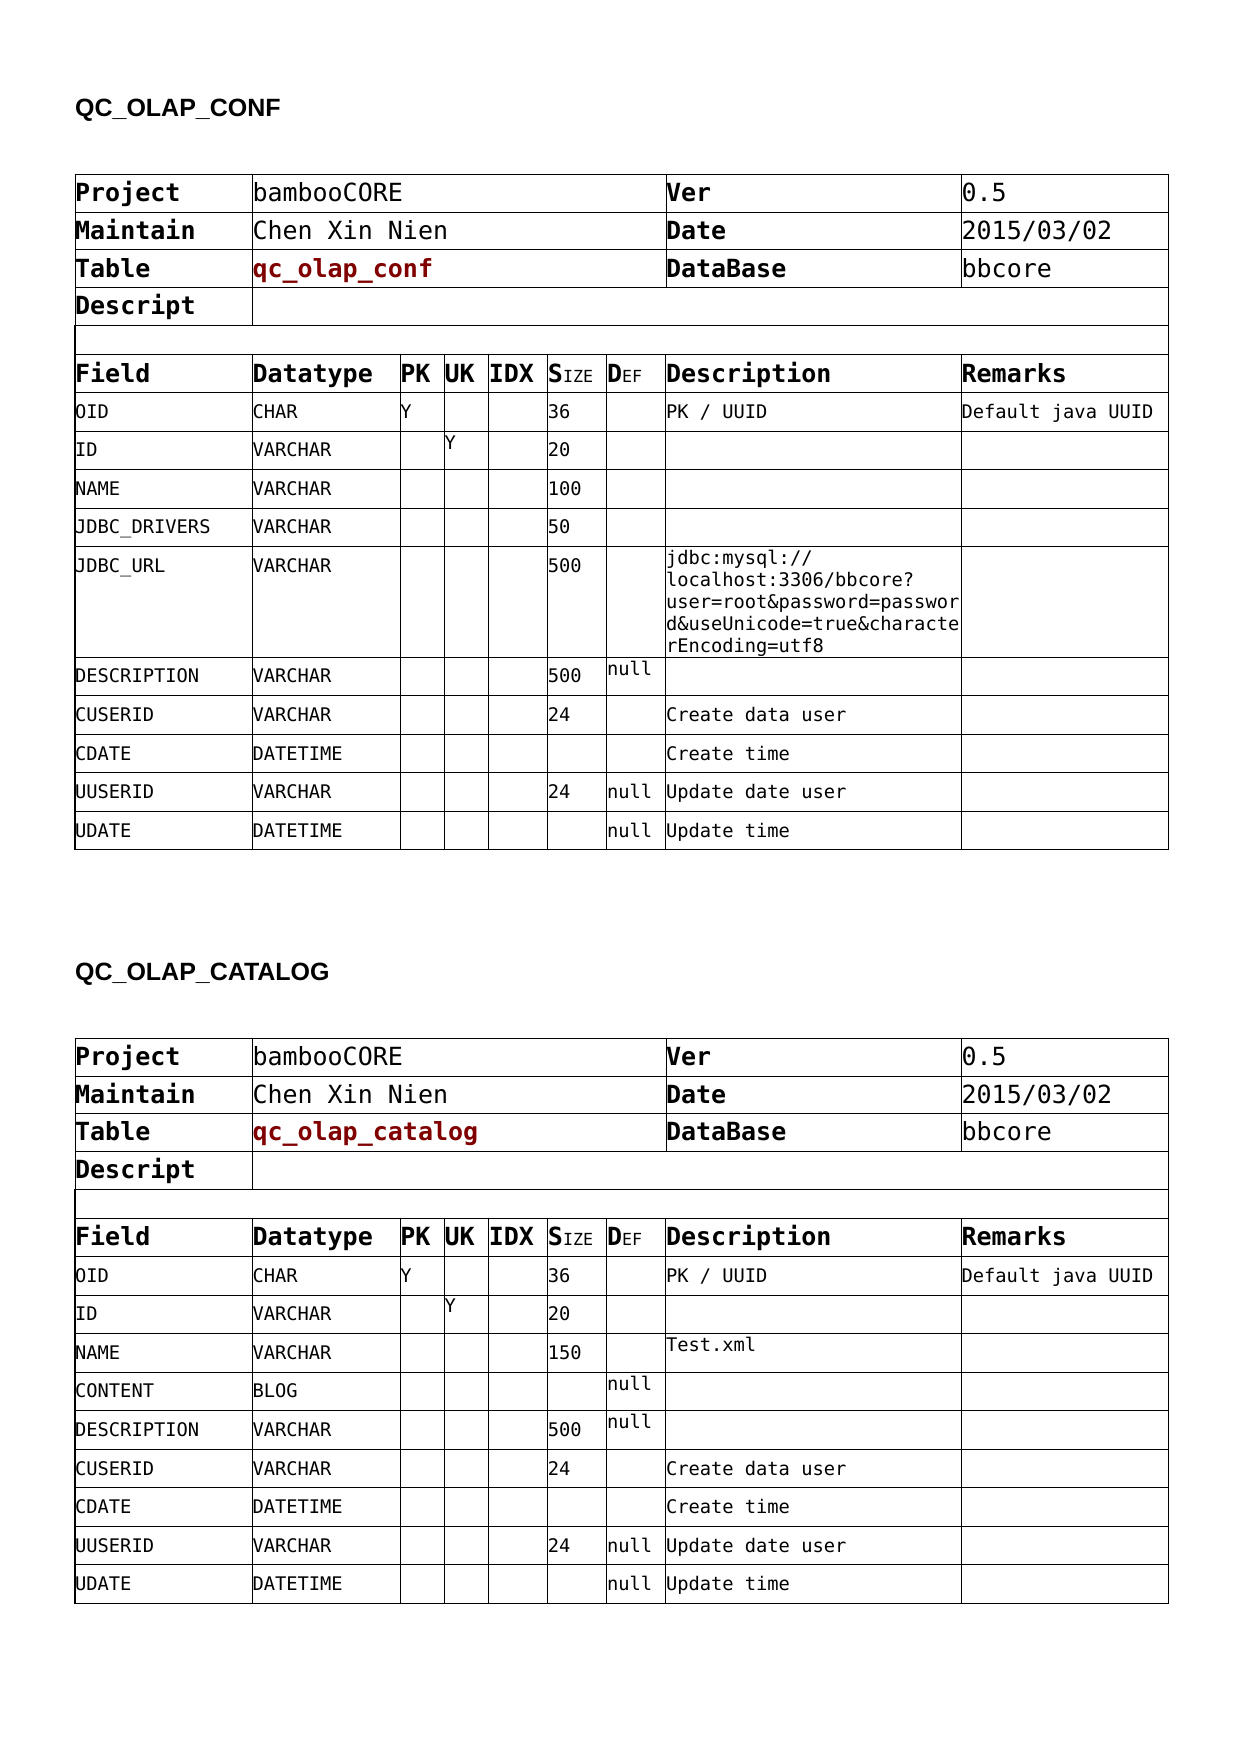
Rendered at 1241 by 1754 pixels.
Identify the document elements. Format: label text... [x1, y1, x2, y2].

table_cell [1169, 1564, 1181, 1603]
table_cell DataBase [667, 250, 961, 287]
table_cell [489, 1488, 547, 1526]
table_cell [607, 735, 665, 772]
table_cell 36 [548, 1257, 606, 1294]
subtitle QC_OLAP_CONF [75, 89, 1165, 127]
table_cell [445, 1373, 488, 1410]
table_cell [962, 509, 1168, 546]
table_cell Y [445, 432, 488, 469]
table_cell [401, 1527, 444, 1564]
table_cell [445, 812, 488, 849]
table_cell [607, 547, 665, 657]
table_cell [1175, 1151, 1181, 1189]
table_cell [489, 509, 547, 546]
table_cell 20 [548, 432, 606, 469]
table_cell [666, 1373, 961, 1410]
table_cell [962, 432, 1168, 469]
table_cell [1169, 657, 1181, 695]
table_cell Datatype [253, 1219, 400, 1256]
table_cell CONTENT [76, 1373, 252, 1410]
table_cell VARCHAR [253, 470, 400, 508]
table_cell [489, 470, 547, 508]
table_header Project [76, 1039, 252, 1076]
table_cell VARCHAR [253, 696, 400, 734]
table_cell [401, 1296, 444, 1333]
table_cell [445, 1488, 488, 1526]
table_cell [401, 1411, 444, 1449]
table_cell Descript [76, 288, 252, 325]
table_cell Field [76, 355, 252, 392]
table_cell [76, 1190, 1168, 1217]
table_cell Description [666, 1219, 961, 1256]
table_cell [1169, 431, 1181, 469]
table_cell Field [76, 1219, 252, 1256]
table_cell [548, 1565, 606, 1603]
table_cell [607, 393, 665, 431]
table_cell UUSERID [76, 1527, 252, 1564]
table_cell DATETIME [253, 1565, 400, 1603]
table_cell [445, 509, 488, 546]
table_cell [445, 1450, 488, 1487]
table_cell [1169, 1189, 1181, 1217]
table_cell [666, 1296, 961, 1333]
table_cell CHAR [253, 393, 400, 431]
table_cell [489, 547, 547, 657]
table_cell 100 [548, 470, 606, 508]
table_cell [548, 1373, 606, 1410]
table_cell [445, 658, 488, 695]
table_cell 24 [548, 696, 606, 734]
table_cell [548, 812, 606, 849]
table_cell 500 [548, 547, 606, 657]
table_cell [962, 696, 1168, 734]
table_cell Update date user [666, 773, 961, 811]
table_cell [1169, 1487, 1181, 1526]
table_cell [401, 1450, 444, 1487]
table_cell [489, 393, 547, 431]
table_cell [445, 547, 488, 657]
table_cell UDATE [76, 1565, 252, 1603]
table_cell Update time [666, 812, 961, 849]
table_cell [962, 1527, 1168, 1564]
table_cell null [607, 1373, 665, 1410]
table_cell Datatype [253, 355, 400, 392]
table_cell [962, 812, 1168, 849]
table_cell [401, 1334, 444, 1372]
table_cell UUSERID [76, 773, 252, 811]
table_cell [489, 773, 547, 811]
table_cell Date [667, 1077, 961, 1113]
table_cell null [607, 1411, 665, 1449]
table_cell ID [76, 432, 252, 469]
table_cell CUSERID [76, 1450, 252, 1487]
table_cell [607, 432, 665, 469]
table_cell [607, 1257, 665, 1294]
table_cell [1169, 1333, 1181, 1372]
table_cell [1169, 772, 1181, 811]
table_cell Chen Xin Nien [253, 1077, 666, 1113]
table_cell [666, 1411, 961, 1449]
table_cell null [607, 658, 665, 695]
table_cell [666, 470, 961, 508]
table_cell [1169, 734, 1181, 772]
table_cell Y [401, 1257, 444, 1294]
table_cell VARCHAR [253, 1334, 400, 1372]
table_cell 24 [548, 773, 606, 811]
table_cell DESCRIPTION [76, 1411, 252, 1449]
table_cell [489, 1411, 547, 1449]
table_cell 2015/03/02 [962, 213, 1168, 249]
table_cell [1169, 392, 1181, 431]
table_cell DEF [607, 355, 665, 392]
table_header Ver [667, 175, 961, 212]
table_cell [489, 1527, 547, 1564]
table_header Project [76, 175, 252, 212]
table_cell Maintain [76, 213, 252, 249]
table_cell Y [401, 393, 444, 431]
subtitle QC_OLAP_CATALOG [75, 953, 1165, 991]
table_cell [1175, 1113, 1181, 1151]
table_header [1175, 174, 1181, 212]
table_cell [666, 432, 961, 469]
table_cell VARCHAR [253, 432, 400, 469]
table_cell [489, 658, 547, 695]
table_cell null [607, 1527, 665, 1564]
table_cell [607, 470, 665, 508]
table_cell 500 [548, 658, 606, 695]
table_cell [548, 1488, 606, 1526]
table_cell [962, 1450, 1168, 1487]
table_cell [445, 1527, 488, 1564]
table_cell [401, 735, 444, 772]
table_cell Date [667, 213, 961, 249]
table_cell [962, 547, 1168, 657]
table_cell [253, 288, 1168, 325]
table_cell qc_olap_conf [253, 250, 666, 287]
table_cell JDBC_URL [76, 547, 252, 657]
table_cell NAME [76, 1334, 252, 1372]
table_cell [401, 1565, 444, 1603]
table_cell [1175, 1076, 1181, 1113]
table_cell Remarks [962, 355, 1168, 392]
table_cell VARCHAR [253, 1411, 400, 1449]
table_cell [253, 1152, 1168, 1189]
table_cell UDATE [76, 812, 252, 849]
table_cell bbcore [962, 1114, 1168, 1151]
table_cell Create time [666, 735, 961, 772]
table_cell UK [445, 1219, 488, 1256]
table_cell qc_olap_catalog [253, 1114, 666, 1151]
table_cell VARCHAR [253, 1527, 400, 1564]
table_cell jdbc:mysql://localhost:3306/bbcore?user=root&password=password&useUnicode=true&characterEncoding=utf8 [666, 547, 961, 657]
table_cell Update date user [666, 1527, 961, 1564]
table_cell [489, 432, 547, 469]
table_cell Table [76, 1114, 252, 1151]
table_cell [1175, 249, 1181, 287]
table_cell VARCHAR [253, 1296, 400, 1333]
table_cell [445, 393, 488, 431]
table_cell [607, 509, 665, 546]
table_cell Descript [76, 1152, 252, 1189]
table_cell VARCHAR [253, 509, 400, 546]
table_cell 50 [548, 509, 606, 546]
table_cell [962, 735, 1168, 772]
table_cell [489, 1450, 547, 1487]
table_cell [962, 1411, 1168, 1449]
table_cell 500 [548, 1411, 606, 1449]
table_cell ID [76, 1296, 252, 1333]
table_cell Create data user [666, 696, 961, 734]
table_cell JDBC_DRIVERS [76, 509, 252, 546]
table_cell [401, 509, 444, 546]
table_cell [401, 658, 444, 695]
table_cell null [607, 812, 665, 849]
table_cell Description [666, 355, 961, 392]
table_header bambooCORE [253, 1039, 666, 1076]
table_cell [445, 696, 488, 734]
table_cell [1169, 508, 1181, 546]
table_cell VARCHAR [253, 658, 400, 695]
table_cell [76, 326, 1168, 353]
table_cell VARCHAR [253, 547, 400, 657]
table_cell Remarks [962, 1219, 1168, 1256]
table_cell PK / UUID [666, 1257, 961, 1294]
table_cell [607, 696, 665, 734]
table_cell [1169, 695, 1181, 734]
table_cell 36 [548, 393, 606, 431]
table_cell VARCHAR [253, 773, 400, 811]
table_cell [1169, 1449, 1181, 1487]
table_cell [445, 735, 488, 772]
table_cell [401, 1373, 444, 1410]
table_cell [1169, 325, 1181, 353]
table_cell Default java UUID [962, 393, 1168, 431]
table_cell [489, 1296, 547, 1333]
table_cell DATETIME [253, 812, 400, 849]
table_cell IDX [489, 355, 547, 392]
table_header Ver [667, 1039, 961, 1076]
table_cell [489, 735, 547, 772]
table_cell DataBase [667, 1114, 961, 1151]
table_cell [445, 1334, 488, 1372]
table_cell [489, 1257, 547, 1294]
table_cell PK [401, 1219, 444, 1256]
table_cell 24 [548, 1450, 606, 1487]
table_cell UK [445, 355, 488, 392]
table_cell [401, 432, 444, 469]
table_cell [445, 470, 488, 508]
table_cell [489, 696, 547, 734]
table_cell [1169, 546, 1181, 657]
table_cell [962, 1565, 1168, 1603]
table_cell [489, 1565, 547, 1603]
table_cell [962, 470, 1168, 508]
table_header 0.5 [962, 175, 1168, 212]
table_cell CHAR [253, 1257, 400, 1294]
table_cell Y [445, 1296, 488, 1333]
table_cell [607, 1334, 665, 1372]
table_cell [962, 1334, 1168, 1372]
table_cell [445, 1411, 488, 1449]
table_cell [1169, 469, 1181, 508]
table_cell Maintain [76, 1077, 252, 1113]
table_cell Default java UUID [962, 1257, 1168, 1294]
table_cell [445, 1565, 488, 1603]
table_cell [445, 1257, 488, 1294]
table_cell [401, 470, 444, 508]
table_cell [607, 1296, 665, 1333]
table_cell Test.xml [666, 1334, 961, 1372]
table_cell [1175, 287, 1181, 325]
table_cell [1169, 354, 1181, 392]
table_cell [962, 1488, 1168, 1526]
table_cell 20 [548, 1296, 606, 1333]
table_cell PK [401, 355, 444, 392]
table_cell DATETIME [253, 735, 400, 772]
table_cell OID [76, 393, 252, 431]
table_cell VARCHAR [253, 1450, 400, 1487]
table_cell [1169, 1372, 1181, 1410]
table_cell DESCRIPTION [76, 658, 252, 695]
table_cell [666, 658, 961, 695]
table_cell [401, 773, 444, 811]
table_cell CUSERID [76, 696, 252, 734]
table_cell [1169, 1410, 1181, 1449]
table_cell [401, 812, 444, 849]
table_header 0.5 [962, 1039, 1168, 1076]
table_cell NAME [76, 470, 252, 508]
table_cell [1169, 1218, 1181, 1256]
table_cell Chen Xin Nien [253, 213, 666, 249]
table_cell [489, 1373, 547, 1410]
table_cell [489, 1334, 547, 1372]
table_cell SIZE [548, 355, 606, 392]
table_cell [962, 1296, 1168, 1333]
table_cell SIZE [548, 1219, 606, 1256]
table_cell [607, 1488, 665, 1526]
table_cell [1169, 1526, 1181, 1564]
table_cell BLOG [253, 1373, 400, 1410]
table_cell DATETIME [253, 1488, 400, 1526]
table_cell [401, 1488, 444, 1526]
table_cell [962, 658, 1168, 695]
table_cell Update time [666, 1565, 961, 1603]
table_cell [1169, 1295, 1181, 1333]
table_cell [1169, 811, 1181, 849]
table_cell Create time [666, 1488, 961, 1526]
table_cell 2015/03/02 [962, 1077, 1168, 1113]
table_cell null [607, 1565, 665, 1603]
table_cell [548, 735, 606, 772]
table_cell [962, 1373, 1168, 1410]
table_header bambooCORE [253, 175, 666, 212]
table_cell CDATE [76, 735, 252, 772]
table_cell null [607, 773, 665, 811]
table_cell Create data user [666, 1450, 961, 1487]
table_cell OID [76, 1257, 252, 1294]
table_cell [1169, 1256, 1181, 1294]
table_cell CDATE [76, 1488, 252, 1526]
table_cell Table [76, 250, 252, 287]
table_cell [489, 812, 547, 849]
table_cell [401, 696, 444, 734]
table_header [1175, 1038, 1181, 1076]
table_cell [401, 547, 444, 657]
table_cell 150 [548, 1334, 606, 1372]
table_cell [962, 773, 1168, 811]
table_cell [666, 509, 961, 546]
table_cell [1175, 212, 1181, 249]
table_cell 24 [548, 1527, 606, 1564]
table_cell bbcore [962, 250, 1168, 287]
table_cell [445, 773, 488, 811]
table_cell [607, 1450, 665, 1487]
table_cell IDX [489, 1219, 547, 1256]
table_cell DEF [607, 1219, 665, 1256]
table_cell PK / UUID [666, 393, 961, 431]
